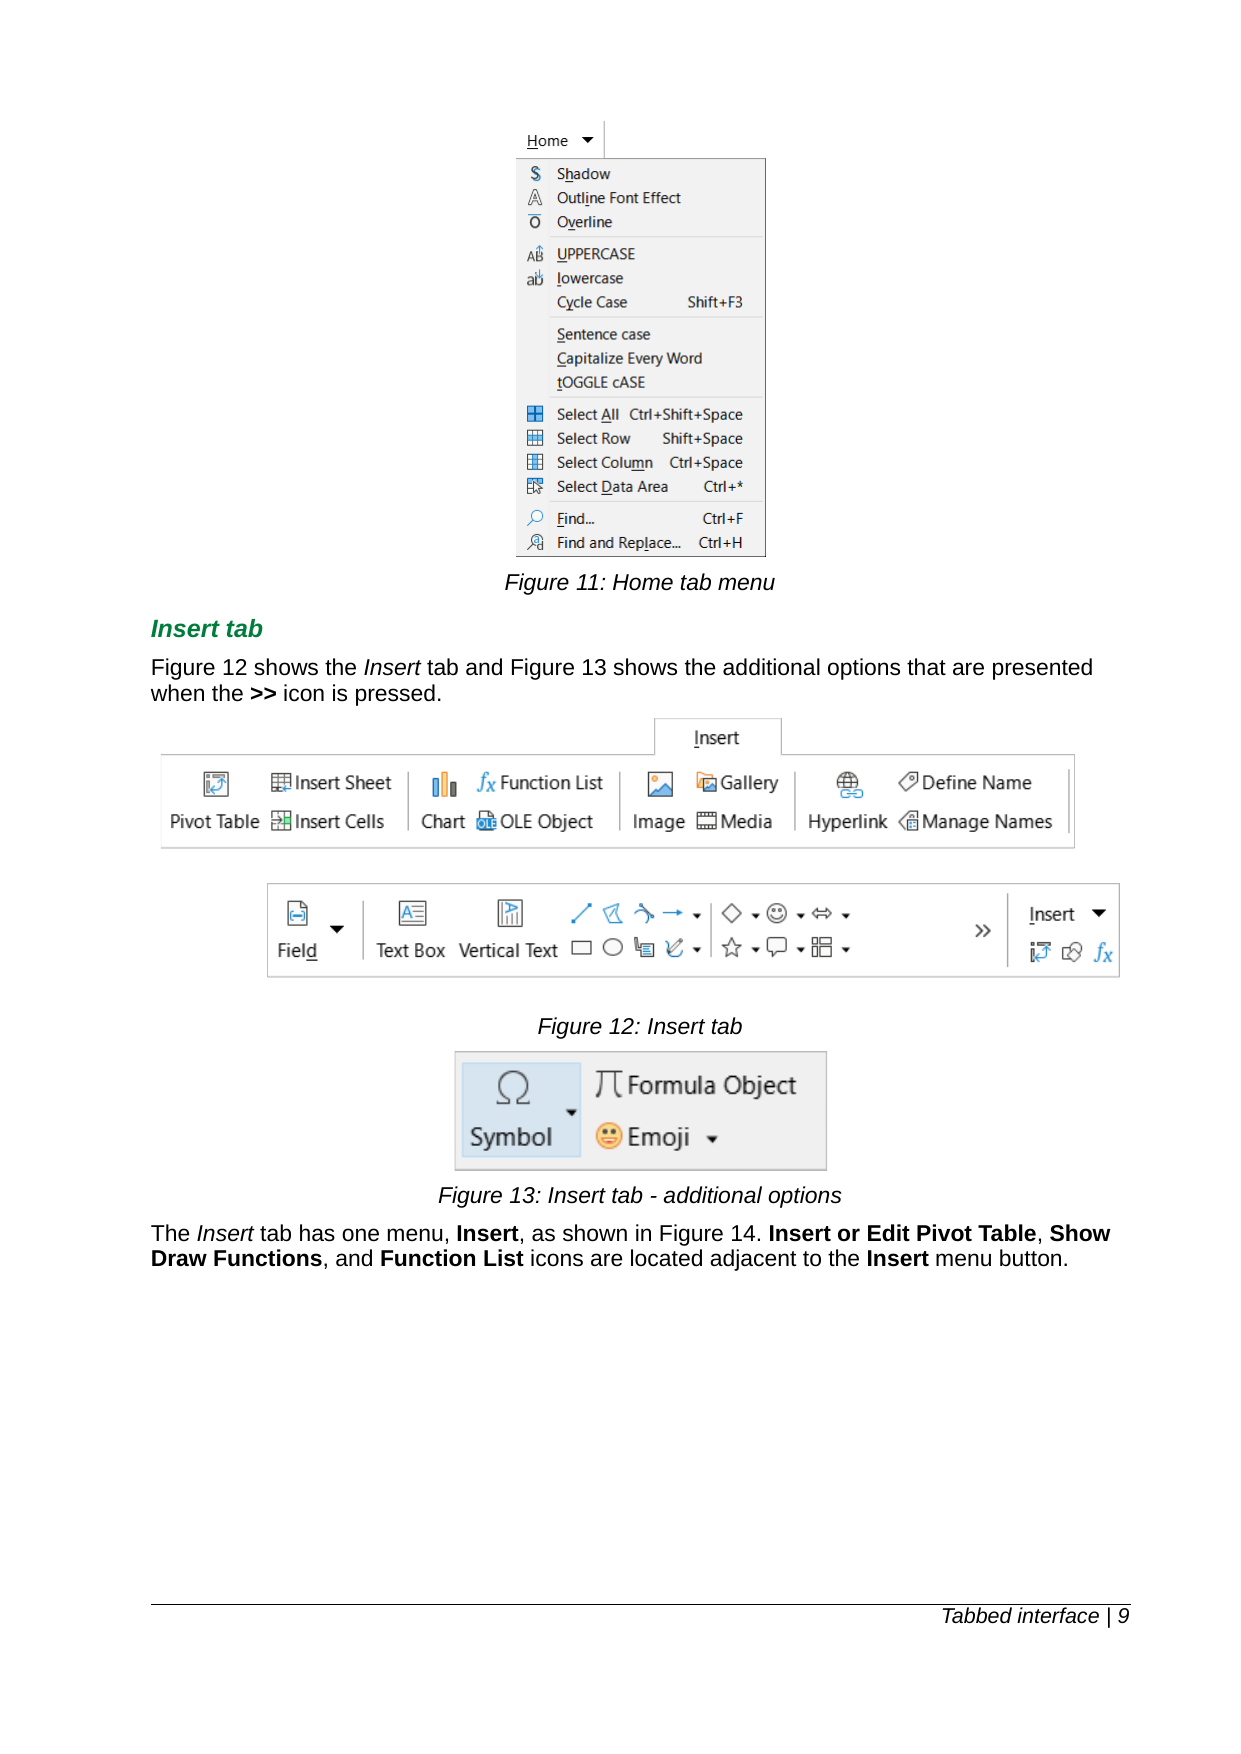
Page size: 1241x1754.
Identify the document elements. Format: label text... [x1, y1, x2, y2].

subtitle Insert tab [151, 614, 1131, 642]
text Figure 11: Home tab menu [504, 569, 777, 595]
text The Insert tab has one menu, Insert, as shown in Figure 14. Insert or Edit Pivot Table, Show Draw Functions, and Function List icons are located adjacent to the Insert menu button. [151, 1221, 1131, 1272]
picture [454, 1051, 828, 1171]
picture [516, 121, 766, 557]
text Figure 12 shows the Insert tab and Figure 13 shows the additional options that are presented when the >> icon is pressed. [151, 655, 1131, 706]
picture [160, 718, 1121, 1001]
text Figure 13: Insert tab - additional options [438, 1182, 844, 1208]
text Figure 12: Insert tab [161, 1013, 1121, 1039]
